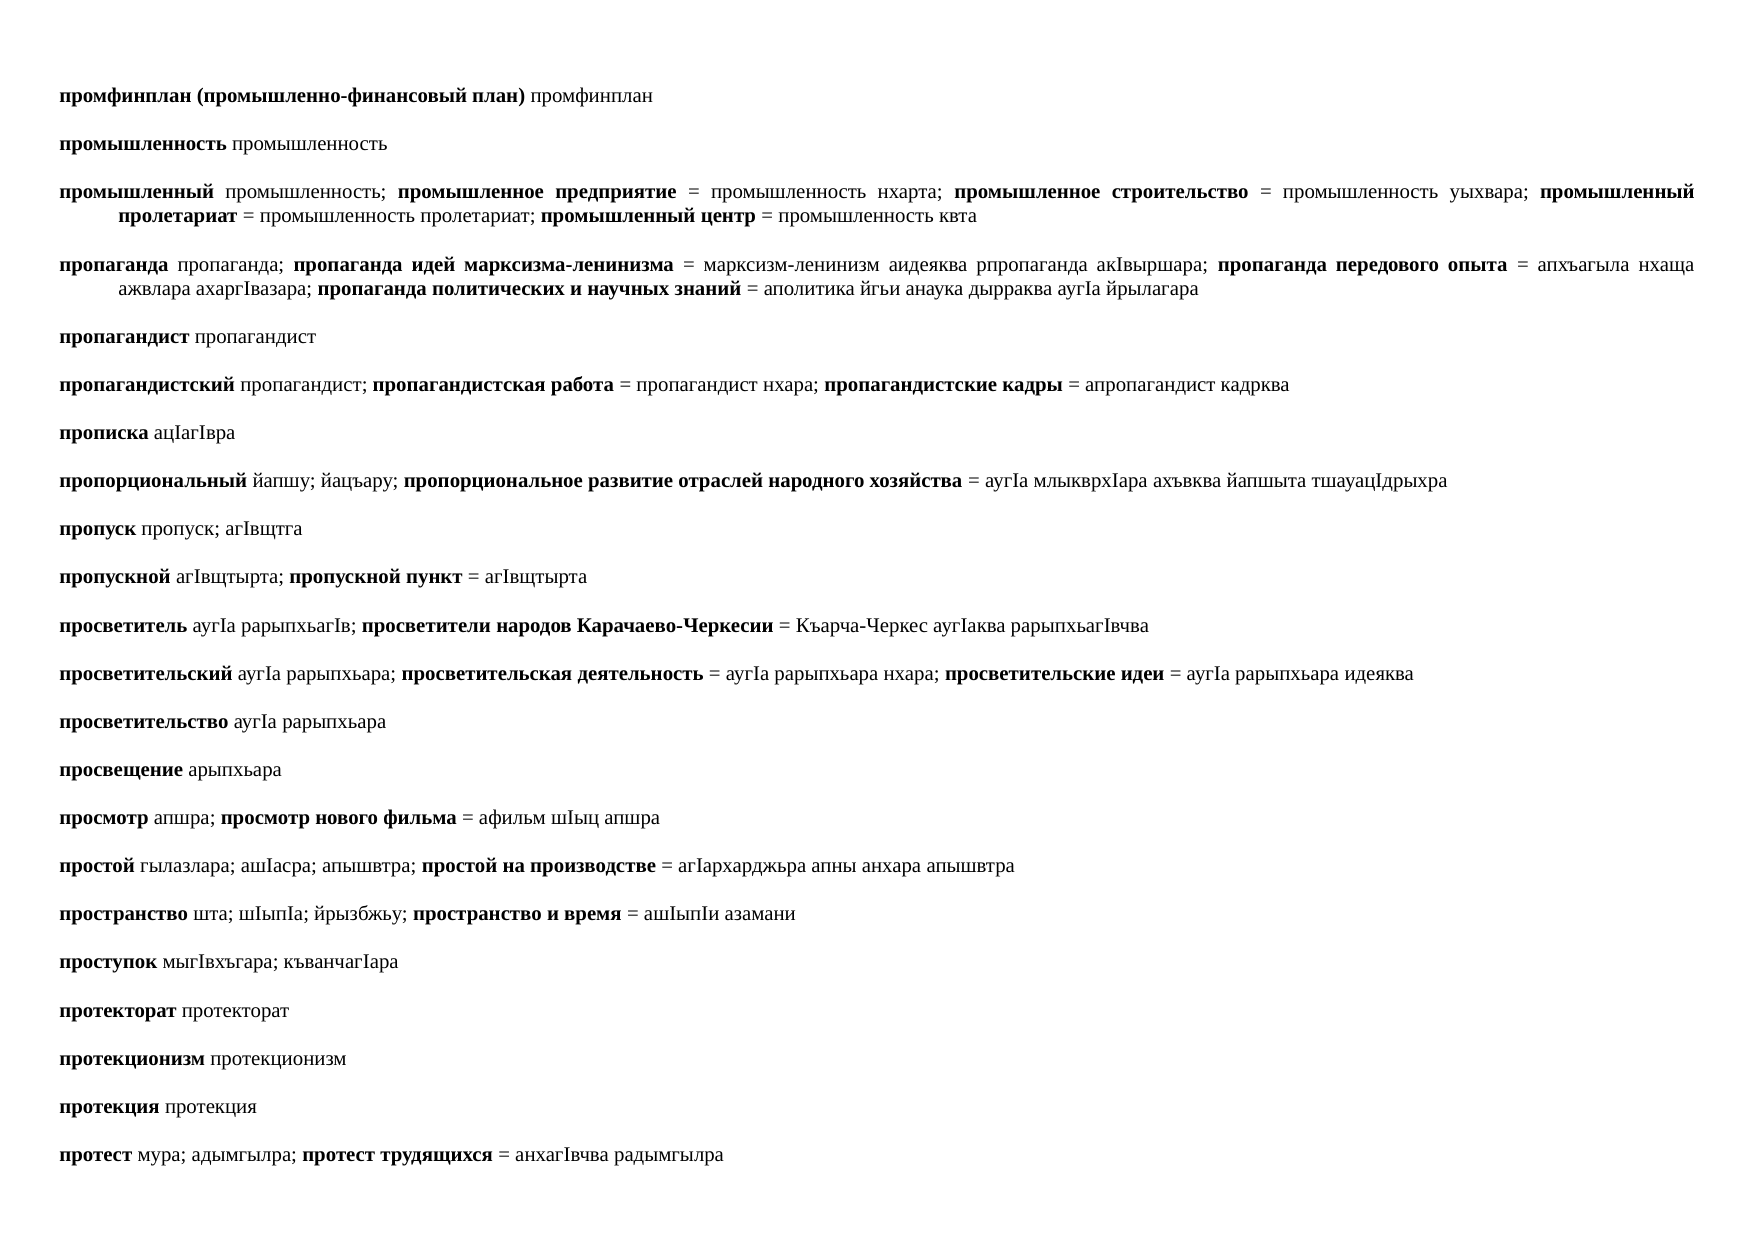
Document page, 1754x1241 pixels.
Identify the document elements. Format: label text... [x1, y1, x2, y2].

text протекция протекция [59, 1094, 1695, 1118]
text пропаганда пропаганда; пропаганда идей марксизма-ленинизма = марксизм-ленинизм аидеяква рпропаганда акIвыршара; пропаганда передового опыта = апхъагыла нхаща ажвлара ахаргIвазара; пропаганда политических и научных знаний = аполитика йгьи анаука дырраква аугIа йрылагара [59, 252, 1695, 300]
text промфинплан (промышленно-финансовый план) промфинплан [59, 83, 1695, 107]
text протекторат протекторат [59, 997, 1695, 1022]
text пространство шта; шIыпIа; йрызбжьу; пространство и время = ашIыпIи азамани [59, 901, 1695, 925]
text промышленный промышленность; промышленное предприятие = промышленность нхарта; промышленное строительство = промышленность уыхвара; промышленный пролетариат = промышленность пролетариат; промышленный центр = промышленность квта [59, 179, 1695, 227]
text пропагандистский пропагандист; пропагандистская работа = пропагандист нхара; пропагандистские кадры = апропагандист кадрква [59, 372, 1695, 396]
text простой гылазлара; ашIасра; апышвтра; простой на производстве = агIархарджьра апны анхара апышвтра [59, 853, 1695, 877]
text просветитель аугIа рарыпхьагIв; просветители народов Карачаево-Черкесии = Къарча-Черкес аугIаква рарыпхьагIвчва [59, 612, 1695, 637]
text протест мура; адымгылра; протест трудящихся = анхагIвчва радымгылра [59, 1142, 1695, 1166]
text прописка ацIагIвра [59, 420, 1695, 444]
text пропорциональный йапшу; йацъару; пропорциональное развитие отраслей народного хозяйства = аугIа млыкврхIара ахъвква йапшыта тшауацIдрыхра [59, 468, 1695, 492]
text протекционизм протекционизм [59, 1046, 1695, 1070]
text пропуск пропуск; агIвщтга [59, 516, 1695, 540]
text промышленность промышленность [59, 131, 1695, 155]
text проступок мыгIвхъгара; къванчагIара [59, 949, 1695, 973]
text просветительство аугIа рарыпхьара [59, 709, 1695, 733]
text просвещение арыпхьара [59, 757, 1695, 781]
text пропускной агIвщтырта; пропускной пункт = агIвщтырта [59, 564, 1695, 588]
text просветительский аугIа рарыпхьара; просветительская деятельность = аугIа рарыпхьара нхара; просветительские идеи = аугIа рарыпхьара идеяква [59, 661, 1695, 685]
text просмотр апшра; просмотр нового фильма = афильм шIыц апшра [59, 805, 1695, 829]
text пропагандист пропагандист [59, 324, 1695, 348]
